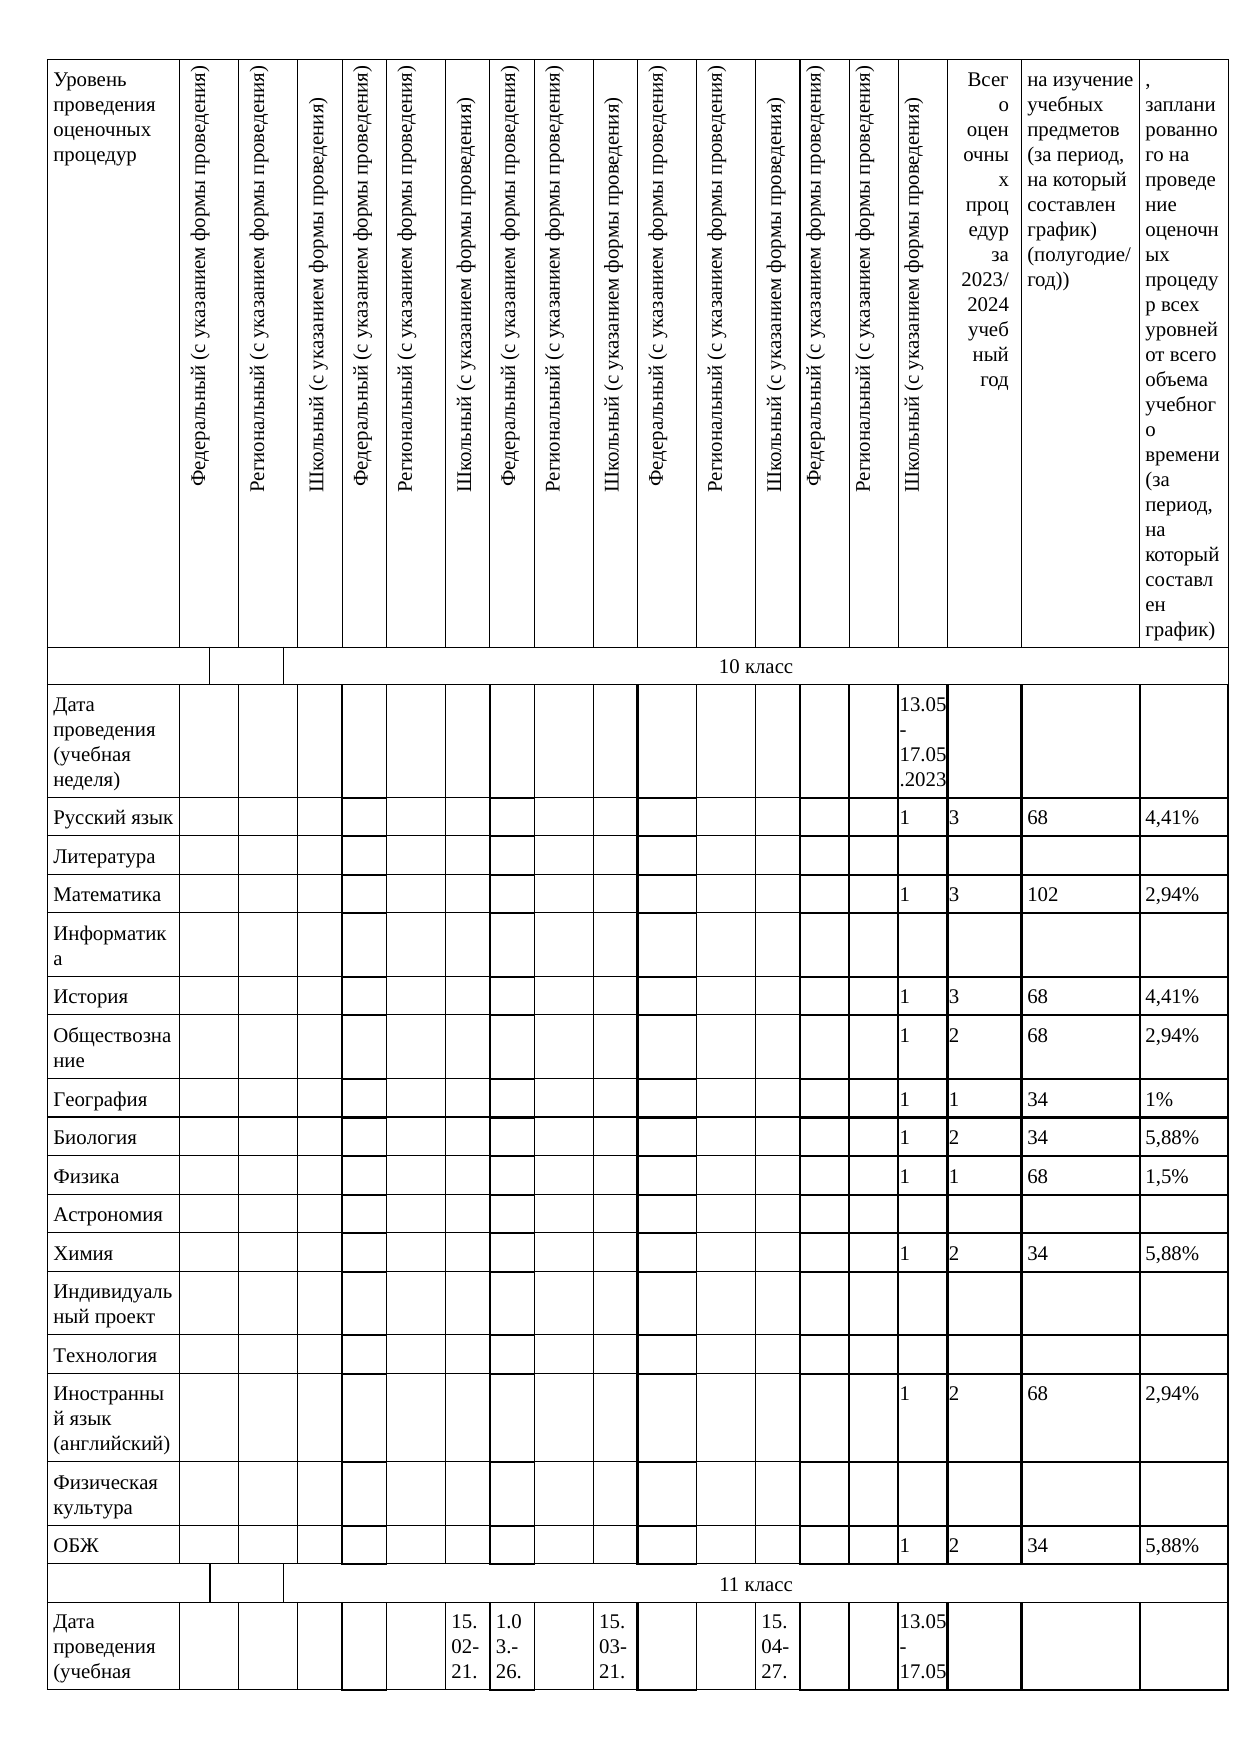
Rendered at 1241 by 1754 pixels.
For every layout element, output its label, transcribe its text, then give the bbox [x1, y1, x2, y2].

table_cell [850, 1157, 897, 1193]
table_cell [899, 1336, 946, 1373]
table_header , запланированного на проведение оценочных процедур всех уровней от всего объема учебного времени (за период, на который составлен график) [1140, 60, 1228, 647]
table_cell [949, 1463, 1020, 1525]
table_cell 15.03-21. [594, 1603, 636, 1689]
table_cell [594, 1233, 636, 1271]
table_cell [850, 1119, 897, 1155]
table_cell [697, 1195, 755, 1232]
table_cell [899, 914, 946, 976]
table_cell [298, 1079, 341, 1116]
table_cell Школьный (с указанием формы проведения) [899, 60, 947, 647]
table_cell [1141, 1336, 1227, 1373]
table_cell [343, 1016, 386, 1078]
table_cell [298, 1233, 341, 1271]
table_cell [239, 1335, 297, 1373]
table_cell 2,94% [1141, 1016, 1227, 1078]
table_cell [343, 876, 386, 912]
table_cell [387, 1374, 445, 1461]
table_cell 11 класс [284, 1564, 1227, 1602]
table_cell [298, 836, 341, 874]
table_cell [697, 1233, 755, 1271]
table_cell Федеральный (с указанием формы проведения) [638, 60, 696, 647]
table_cell Региональный (с указанием формы проведения) [239, 60, 297, 647]
table_cell [535, 913, 593, 976]
table_cell [535, 1233, 593, 1271]
table_cell [239, 836, 297, 874]
table_cell Дата проведения (учебная неделя) [48, 685, 179, 797]
table_cell 1 [899, 1375, 946, 1461]
table_cell [343, 1080, 386, 1116]
table_cell [756, 798, 799, 835]
table_cell [387, 1462, 445, 1525]
table_cell [801, 1463, 848, 1525]
table_cell [535, 1195, 593, 1232]
table_cell Индивидуальный проект [48, 1272, 179, 1334]
table_cell [180, 1233, 238, 1271]
table_cell [850, 685, 897, 797]
table_cell [180, 1156, 238, 1193]
table_cell [697, 977, 755, 1014]
table_cell [949, 1336, 1020, 1373]
table_cell 1 [899, 1234, 946, 1271]
table_cell [1023, 1273, 1139, 1334]
table_cell Биология [48, 1118, 179, 1155]
table_cell [180, 1015, 238, 1078]
table_cell [180, 1118, 238, 1155]
table_cell [697, 798, 755, 835]
table_cell [639, 914, 696, 976]
table_header на изучение учебных предметов (за период, на который составлен график) (полугодие/год)) [1022, 60, 1139, 647]
table_cell [343, 799, 386, 835]
table_cell [801, 1375, 848, 1461]
table_cell [850, 1273, 897, 1334]
table_cell [801, 914, 848, 976]
table_cell [756, 1335, 799, 1373]
table_cell [343, 914, 386, 976]
table_cell [850, 1463, 897, 1525]
table_cell [446, 1374, 489, 1461]
table_cell [491, 1375, 534, 1461]
table_cell [697, 1079, 755, 1116]
table_cell [801, 1016, 848, 1078]
table_cell [850, 876, 897, 912]
table_cell [697, 1118, 755, 1155]
table_cell [491, 1119, 534, 1155]
table_cell [535, 1374, 593, 1461]
table_cell [491, 837, 534, 874]
table_cell 1 [949, 1080, 1020, 1116]
table_cell [343, 1157, 386, 1193]
table_cell [343, 1603, 386, 1689]
table_cell [594, 1374, 636, 1461]
table_cell [446, 1195, 489, 1232]
table_cell [594, 1079, 636, 1116]
table_cell [343, 1196, 386, 1232]
table_cell [180, 875, 238, 912]
table_cell [239, 977, 297, 1014]
table_cell [239, 1015, 297, 1078]
table_cell [298, 1603, 341, 1689]
table_cell [535, 1335, 593, 1373]
table_cell [639, 1375, 696, 1461]
table_cell 5,88% [1141, 1527, 1227, 1563]
table_cell [801, 876, 848, 912]
table_cell [343, 978, 386, 1014]
table_cell [387, 1335, 445, 1373]
table_cell [491, 799, 534, 835]
table_cell [535, 977, 593, 1014]
table_cell Федеральный (с указанием формы проведения) [801, 60, 849, 647]
table_cell [446, 1015, 489, 1078]
table_cell [594, 1335, 636, 1373]
table_cell [801, 1273, 848, 1334]
table_cell [298, 1335, 341, 1373]
table_cell [756, 1233, 799, 1271]
table_cell Федеральный (с указанием формы проведения) [180, 60, 238, 647]
table_cell [639, 799, 696, 835]
table_cell [180, 1374, 238, 1461]
table_cell 1 [899, 1157, 946, 1193]
table_cell [697, 913, 755, 976]
table_cell [446, 1079, 489, 1116]
table_cell [535, 1118, 593, 1155]
table_cell [850, 1603, 897, 1689]
table_cell Школьный (с указанием формы проведения) [446, 60, 489, 647]
table_cell 2 [949, 1016, 1020, 1078]
table_cell [387, 913, 445, 976]
table_cell История [48, 977, 179, 1014]
table_cell 5,88% [1141, 1234, 1227, 1271]
table_cell [180, 836, 238, 874]
table_cell [594, 1272, 636, 1334]
table_cell [180, 798, 238, 835]
table_cell [756, 685, 799, 797]
table_cell [1141, 1463, 1227, 1525]
table_cell 34 [1023, 1234, 1139, 1271]
table_cell Всего оценочных процедур за 2023/2024 учебный год [948, 60, 1021, 647]
table_cell [491, 685, 534, 797]
table_cell 68 [1023, 978, 1139, 1014]
table_cell [343, 1527, 386, 1563]
table_cell [239, 685, 297, 797]
table_cell [801, 1603, 848, 1689]
table_cell 2 [949, 1234, 1020, 1271]
table_cell 3 [949, 799, 1020, 835]
table_cell [850, 1527, 897, 1563]
table_cell Русский язык [48, 798, 179, 835]
table_cell [850, 1234, 897, 1271]
table_cell [756, 1079, 799, 1116]
table_cell [1023, 685, 1139, 797]
table_cell 2,94% [1141, 876, 1227, 912]
table_cell [697, 685, 755, 797]
table_cell [697, 1156, 755, 1193]
table_cell [535, 798, 593, 835]
table_cell Региональный (с указанием формы проведения) [535, 60, 593, 647]
table_cell 1 [899, 1080, 946, 1116]
table_cell [491, 1463, 534, 1525]
table_cell [850, 1016, 897, 1078]
table_cell [446, 977, 489, 1014]
table_cell 2 [949, 1375, 1020, 1461]
table_cell [639, 1119, 696, 1155]
table_cell [639, 837, 696, 874]
table_cell [298, 798, 341, 835]
table_cell 34 [1023, 1527, 1139, 1563]
table_cell [801, 978, 848, 1014]
table_cell [446, 875, 489, 912]
table_cell Федеральный (с указанием формы проведения) [490, 60, 534, 647]
table_cell [850, 1080, 897, 1116]
table_cell [387, 1015, 445, 1078]
table_cell [801, 1157, 848, 1193]
table_cell 1.03.-26. [491, 1603, 534, 1689]
table_cell [899, 1196, 946, 1232]
table_cell [697, 1335, 755, 1373]
table_cell Астрономия [48, 1195, 179, 1232]
table_cell [697, 875, 755, 912]
table_cell [239, 1233, 297, 1271]
table_cell [639, 978, 696, 1014]
table_cell [343, 1234, 386, 1271]
table_cell [180, 913, 238, 976]
table_cell [594, 875, 636, 912]
table_cell Школьный (с указанием формы проведения) [594, 60, 637, 647]
table_cell [697, 1272, 755, 1334]
table_cell [850, 837, 897, 874]
table_cell [446, 685, 489, 797]
table_cell [298, 1374, 341, 1461]
table_cell [491, 1234, 534, 1271]
table_cell [535, 1462, 593, 1525]
table_cell [343, 1273, 386, 1334]
table_cell [850, 1336, 897, 1373]
table_cell [594, 685, 636, 797]
table_cell [639, 1234, 696, 1271]
table_cell [535, 1603, 593, 1689]
table_cell [850, 914, 897, 976]
table_cell 1% [1141, 1080, 1227, 1116]
table_cell [1141, 914, 1227, 976]
table_cell [1141, 1196, 1227, 1232]
table_cell [801, 1527, 848, 1563]
table_cell Школьный (с указанием формы проведения) [756, 60, 799, 647]
table_cell [298, 685, 341, 797]
table_cell [180, 1272, 238, 1334]
table_cell [239, 1526, 297, 1563]
table_cell 4,41% [1141, 978, 1227, 1014]
table_cell [446, 1233, 489, 1271]
table_cell 1 [899, 978, 946, 1014]
table_cell [639, 1336, 696, 1373]
table_cell [1141, 1273, 1227, 1334]
table_cell [343, 685, 386, 797]
table_cell 34 [1023, 1080, 1139, 1116]
table_cell [180, 977, 238, 1014]
table_cell [298, 977, 341, 1014]
table_cell [756, 1526, 799, 1563]
table_cell [639, 1080, 696, 1116]
table_cell [343, 1375, 386, 1461]
table_cell [491, 1157, 534, 1193]
table_cell [387, 1272, 445, 1334]
table_cell [48, 648, 209, 684]
table_cell 1 [899, 1527, 946, 1563]
table_cell [639, 685, 696, 797]
table_cell Региональный (с указанием формы проведения) [387, 60, 445, 647]
table_cell 1 [899, 1119, 946, 1155]
table_cell [899, 837, 946, 874]
table_cell 4,41% [1141, 799, 1227, 835]
table_cell 13.05-17.05 [899, 1603, 946, 1689]
table_cell [756, 1156, 799, 1193]
table_cell [801, 685, 848, 797]
table_cell [446, 1156, 489, 1193]
table_cell 15.04-27. [756, 1603, 799, 1689]
table_cell [535, 685, 593, 797]
table_cell [697, 1603, 755, 1689]
table_cell Литература [48, 836, 179, 874]
table_cell 3 [949, 876, 1020, 912]
table_cell [639, 876, 696, 912]
table_cell [387, 875, 445, 912]
table_cell [697, 1374, 755, 1461]
table_cell [594, 977, 636, 1014]
table_cell [801, 1080, 848, 1116]
table_cell 3 [949, 978, 1020, 1014]
table_cell [298, 875, 341, 912]
table_cell [756, 913, 799, 976]
table_cell [343, 1119, 386, 1155]
table_cell [491, 1196, 534, 1232]
table_cell [239, 875, 297, 912]
table_cell [949, 1196, 1020, 1232]
table_cell [1023, 914, 1139, 976]
table_cell 1 [899, 876, 946, 912]
table_cell Уровень проведения оценочных процедур [48, 60, 179, 647]
table_cell [210, 648, 283, 684]
table_cell [298, 1462, 341, 1525]
table_cell [387, 685, 445, 797]
table_cell [180, 1526, 238, 1563]
table_cell 5,88% [1141, 1119, 1227, 1155]
table_cell [298, 913, 341, 976]
table_cell [387, 977, 445, 1014]
table_cell [387, 1079, 445, 1116]
table_cell [343, 837, 386, 874]
table_cell 34 [1023, 1119, 1139, 1155]
table_cell [298, 1015, 341, 1078]
table_cell [756, 836, 799, 874]
table_cell [949, 837, 1020, 874]
table_cell [697, 1015, 755, 1078]
table_cell [446, 913, 489, 976]
table_cell Федеральный (с указанием формы проведения) [343, 60, 386, 647]
table_cell [801, 1234, 848, 1271]
table_cell Региональный (с указанием формы проведения) [850, 60, 898, 647]
table_cell [949, 1603, 1020, 1689]
table_cell [639, 1273, 696, 1334]
table_cell [387, 1195, 445, 1232]
table_cell [446, 836, 489, 874]
table_cell 68 [1023, 799, 1139, 835]
table_cell [801, 1336, 848, 1373]
table_cell [697, 836, 755, 874]
table_cell 1 [899, 1016, 946, 1078]
table_cell [180, 1195, 238, 1232]
table_cell [801, 799, 848, 835]
table_cell [239, 798, 297, 835]
table_cell 2 [949, 1119, 1020, 1155]
table_cell [491, 1080, 534, 1116]
table_cell 2,94% [1141, 1375, 1227, 1461]
table_cell [1023, 1463, 1139, 1525]
table_cell [1141, 685, 1227, 797]
table_cell [535, 1156, 593, 1193]
table_cell ОБЖ [48, 1526, 179, 1563]
table_cell Математика [48, 875, 179, 912]
table_cell [756, 875, 799, 912]
table_cell 68 [1023, 1375, 1139, 1461]
table_cell [239, 1195, 297, 1232]
table_cell [446, 1272, 489, 1334]
table_cell [211, 1564, 283, 1602]
table_cell [594, 913, 636, 976]
table_cell [850, 799, 897, 835]
table_cell 68 [1023, 1157, 1139, 1193]
table_cell [446, 1118, 489, 1155]
table_cell [180, 685, 238, 797]
table_cell География [48, 1079, 179, 1116]
table_cell [48, 1564, 209, 1602]
table_cell [1023, 1603, 1139, 1689]
table_cell [298, 1118, 341, 1155]
table_cell [1023, 1196, 1139, 1232]
table_cell 1 [949, 1157, 1020, 1193]
table_cell [180, 1079, 238, 1116]
table_cell [387, 1526, 445, 1563]
table_cell [491, 876, 534, 912]
table_cell [756, 1195, 799, 1232]
table_cell [180, 1335, 238, 1373]
table_cell [343, 1463, 386, 1525]
table_cell [387, 798, 445, 835]
table_cell [491, 1527, 534, 1563]
table_cell [1141, 837, 1227, 874]
table_cell [446, 798, 489, 835]
table_cell [801, 837, 848, 874]
table_cell 102 [1023, 876, 1139, 912]
table_cell [387, 1603, 445, 1689]
table_cell [756, 977, 799, 1014]
table_cell [639, 1196, 696, 1232]
table_cell [899, 1273, 946, 1334]
table_cell [446, 1462, 489, 1525]
table_cell [1023, 1336, 1139, 1373]
table_cell [756, 1118, 799, 1155]
table_cell [801, 1196, 848, 1232]
table_cell Физическая культура [48, 1462, 179, 1525]
table_cell [594, 836, 636, 874]
table_cell [949, 685, 1020, 797]
table_cell [899, 1463, 946, 1525]
table_cell 68 [1023, 1016, 1139, 1078]
table_cell [239, 1462, 297, 1525]
table_cell Региональный (с указанием формы проведения) [697, 60, 755, 647]
table_cell [180, 1603, 238, 1689]
table_cell [239, 1603, 297, 1689]
table_cell [298, 1272, 341, 1334]
table_cell [850, 1375, 897, 1461]
table_cell [697, 1526, 755, 1563]
table_cell [756, 1015, 799, 1078]
table_cell [387, 1118, 445, 1155]
table_cell [949, 914, 1020, 976]
table_cell [850, 978, 897, 1014]
table_cell Обществознание [48, 1015, 179, 1078]
table_cell [949, 1273, 1020, 1334]
table_cell [387, 1156, 445, 1193]
table_cell [535, 1015, 593, 1078]
table_cell [639, 1603, 696, 1689]
table_cell [239, 1272, 297, 1334]
table_cell [491, 978, 534, 1014]
table_cell 1,5% [1141, 1157, 1227, 1193]
table_cell [535, 836, 593, 874]
table_cell [594, 1015, 636, 1078]
table_cell [1141, 1603, 1227, 1689]
table_cell [850, 1196, 897, 1232]
table_cell 15.02-21. [446, 1603, 489, 1689]
table_cell [594, 1195, 636, 1232]
table_cell [239, 1079, 297, 1116]
table_cell [491, 1336, 534, 1373]
table_cell Технология [48, 1335, 179, 1373]
table_cell Информатика [48, 913, 179, 976]
table_cell [594, 1462, 636, 1525]
table_cell [343, 1336, 386, 1373]
table_cell [535, 1079, 593, 1116]
table_cell [594, 1118, 636, 1155]
table_cell Школьный (с указанием формы проведения) [298, 60, 342, 647]
table_cell [491, 1273, 534, 1334]
table_cell [180, 1462, 238, 1525]
table_cell [756, 1374, 799, 1461]
table_cell [639, 1463, 696, 1525]
table_cell Физика [48, 1156, 179, 1193]
table_cell Иностранный язык (английский) [48, 1374, 179, 1461]
table_cell [535, 1526, 593, 1563]
table_cell 13.05-17.05.2023 [899, 685, 946, 797]
table_cell [491, 1016, 534, 1078]
table_cell [239, 1118, 297, 1155]
table_cell [639, 1016, 696, 1078]
table_cell [639, 1157, 696, 1193]
table_cell [535, 875, 593, 912]
table_cell [535, 1272, 593, 1334]
table_cell [446, 1335, 489, 1373]
table_cell 1 [899, 799, 946, 835]
table_cell [387, 836, 445, 874]
table_cell [298, 1156, 341, 1193]
table_cell 10 класс [284, 648, 1228, 684]
table_cell [801, 1119, 848, 1155]
table_cell [756, 1272, 799, 1334]
table_cell [1023, 837, 1139, 874]
table_cell [239, 1374, 297, 1461]
table_cell [594, 1156, 636, 1193]
table_cell [298, 1195, 341, 1232]
table_cell [298, 1526, 341, 1563]
table_cell 2 [949, 1527, 1020, 1563]
table_cell [594, 1526, 636, 1563]
table_cell [594, 798, 636, 835]
table_cell [239, 913, 297, 976]
table_cell Химия [48, 1233, 179, 1271]
table_cell [756, 1462, 799, 1525]
table_cell [387, 1233, 445, 1271]
table_cell [239, 1156, 297, 1193]
table_cell [491, 914, 534, 976]
table_cell Дата проведения (учебная [48, 1603, 179, 1689]
table_cell [697, 1462, 755, 1525]
table_cell [446, 1526, 489, 1563]
table_cell [639, 1527, 696, 1563]
